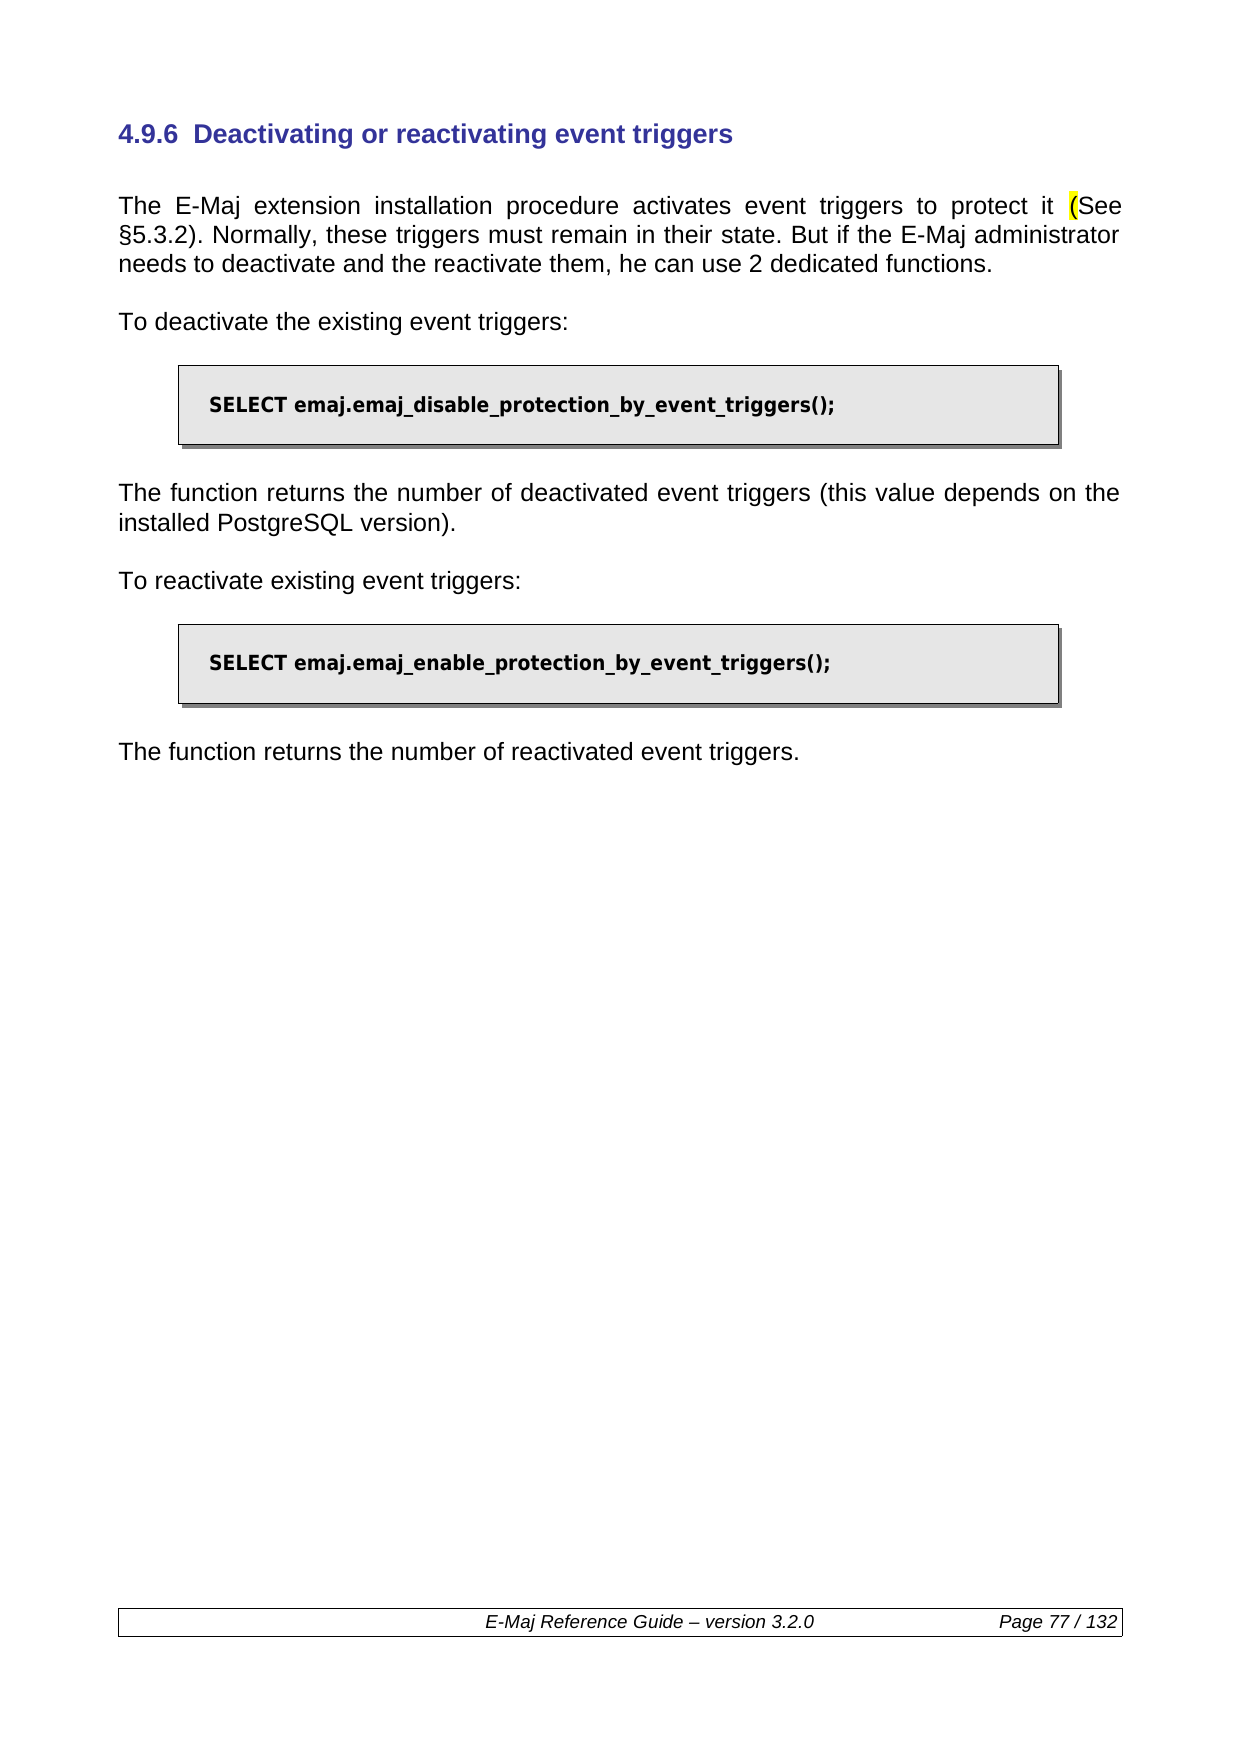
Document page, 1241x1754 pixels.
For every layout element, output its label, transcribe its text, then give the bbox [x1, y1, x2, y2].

text SELECT emaj.emaj_enable_protection_by_event_triggers(); [179, 648, 1058, 673]
subtitle Deactivating or reactivating event triggers [118, 118, 1122, 149]
text The function returns the number of reactivated event triggers. [118, 737, 1122, 766]
text The function returns the number of deactivated event triggers (this value depends on the installed PostgreSQL version). [118, 478, 1122, 536]
text To reactivate existing event triggers: [118, 566, 1122, 594]
text To deactivate the existing event triggers: [118, 307, 1122, 336]
text SELECT emaj.emaj_disable_protection_by_event_triggers(); [179, 389, 1058, 414]
text The E-Maj extension installation procedure activates event triggers to protect it (See §5.3.2). Normally, these triggers must remain in their state. But if the E-Maj administrator needs to deactivate and the reactivate them, he can use 2 dedicated functions. [118, 191, 1122, 278]
